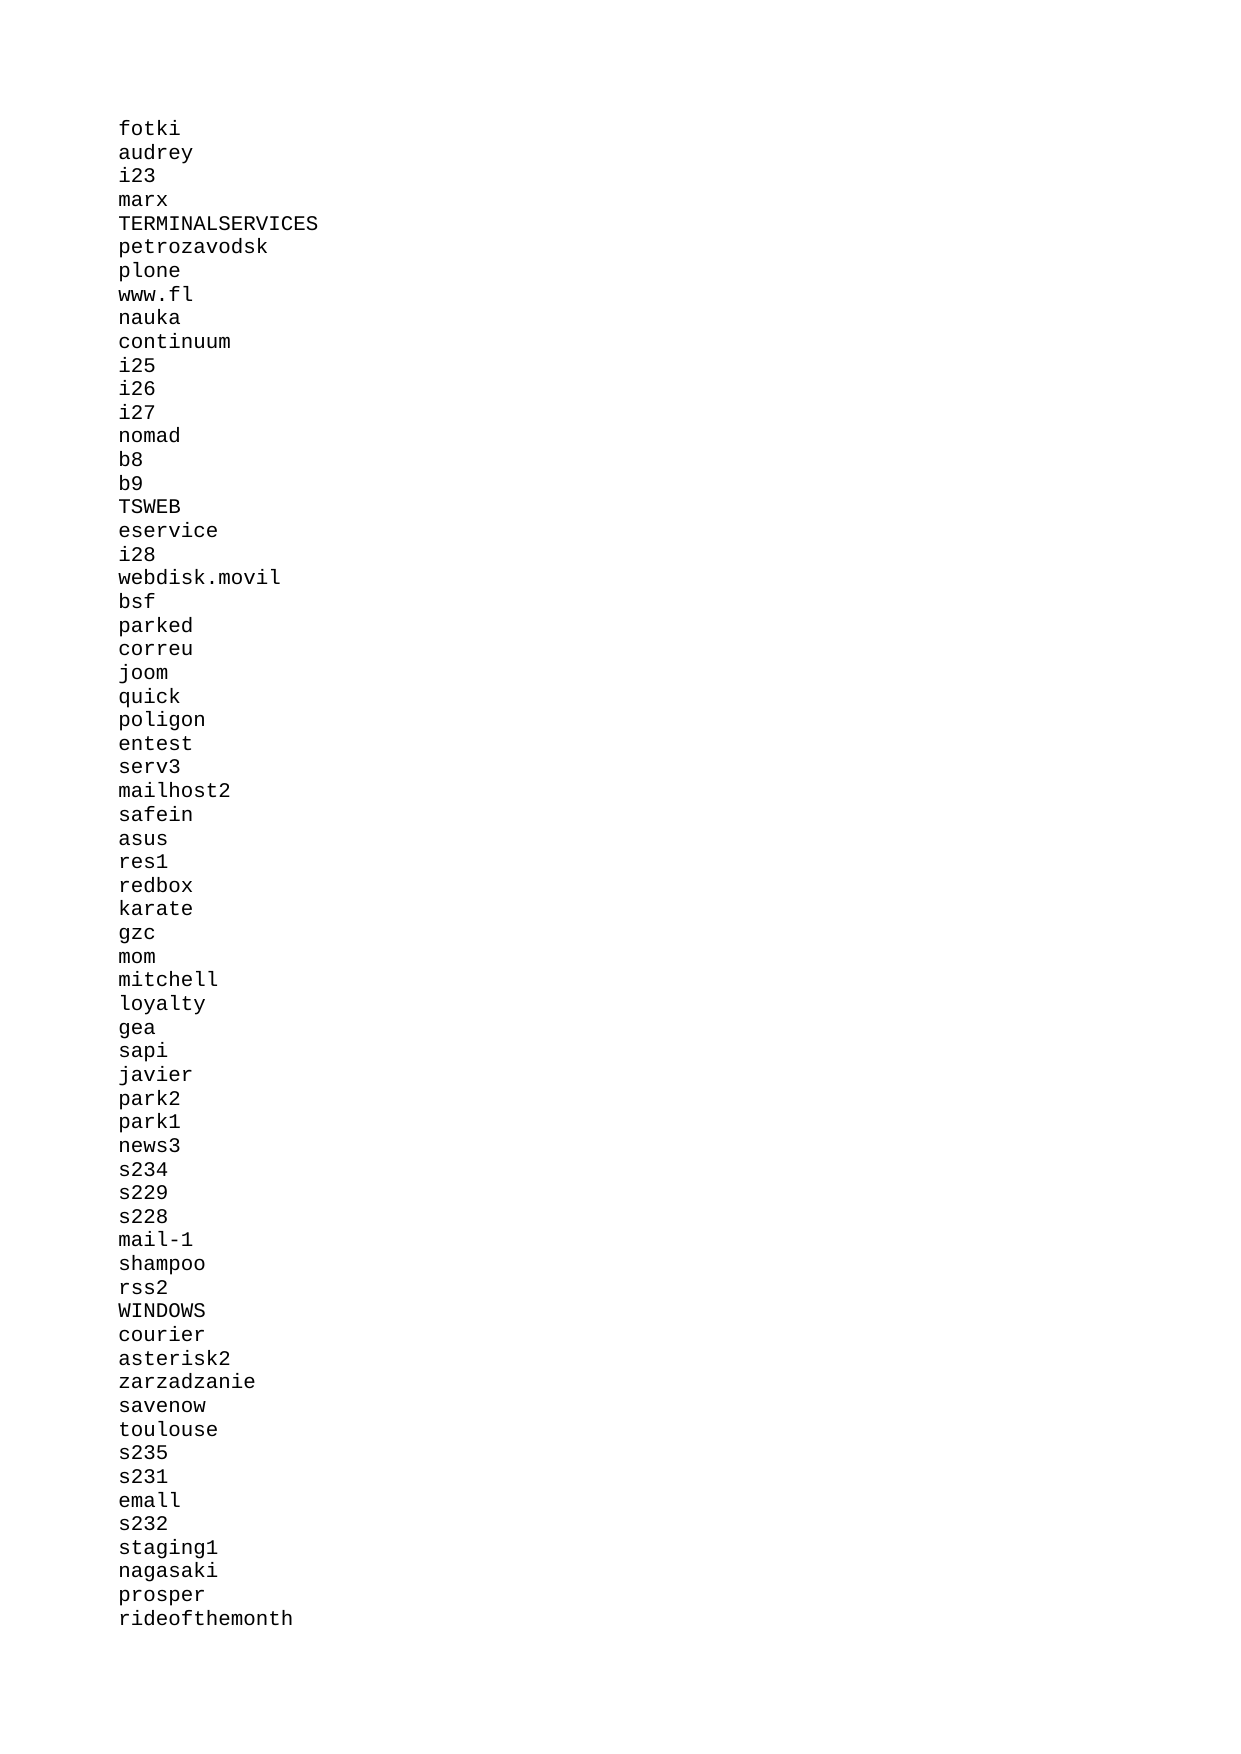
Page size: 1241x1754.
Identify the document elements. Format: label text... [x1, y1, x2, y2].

text poligon [118, 709, 1122, 733]
text s229 [118, 1182, 1122, 1206]
text parked [118, 615, 1122, 638]
text prosper [118, 1584, 1122, 1608]
text mailhost2 [118, 780, 1122, 804]
text b8 [118, 449, 1122, 473]
text javier [118, 1064, 1122, 1088]
text entest [118, 733, 1122, 757]
text park2 [118, 1088, 1122, 1111]
text audrey [118, 142, 1122, 165]
text news3 [118, 1135, 1122, 1158]
text s228 [118, 1206, 1122, 1229]
text safein [118, 804, 1122, 827]
text staging1 [118, 1537, 1122, 1561]
text continuum [118, 331, 1122, 354]
text karate [118, 898, 1122, 922]
text sapi [118, 1040, 1122, 1064]
text bsf [118, 591, 1122, 615]
text emall [118, 1489, 1122, 1513]
text mail-1 [118, 1229, 1122, 1253]
text nagasaki [118, 1561, 1122, 1584]
text TSWEB [118, 496, 1122, 520]
text i26 [118, 378, 1122, 402]
text gzc [118, 922, 1122, 946]
text courier [118, 1324, 1122, 1348]
text serv3 [118, 757, 1122, 780]
text rideofthemonth [118, 1608, 1122, 1631]
text webdisk.movil [118, 567, 1122, 591]
text i27 [118, 402, 1122, 426]
text correu [118, 638, 1122, 662]
text savenow [118, 1395, 1122, 1419]
text toulouse [118, 1419, 1122, 1442]
text i25 [118, 354, 1122, 378]
text rss2 [118, 1277, 1122, 1300]
text asus [118, 827, 1122, 851]
text quick [118, 686, 1122, 709]
text marx [118, 189, 1122, 213]
text b9 [118, 473, 1122, 496]
text res1 [118, 851, 1122, 875]
text TERMINALSERVICES [118, 213, 1122, 236]
text nomad [118, 426, 1122, 449]
text zarzadzanie [118, 1371, 1122, 1395]
text s232 [118, 1513, 1122, 1537]
text eservice [118, 520, 1122, 544]
text fotki [118, 118, 1122, 142]
text asterisk2 [118, 1348, 1122, 1371]
text s234 [118, 1158, 1122, 1182]
text s231 [118, 1466, 1122, 1489]
text joom [118, 662, 1122, 686]
text plone [118, 260, 1122, 284]
text redbox [118, 875, 1122, 898]
text i23 [118, 165, 1122, 189]
text WINDOWS [118, 1300, 1122, 1324]
text petrozavodsk [118, 236, 1122, 260]
text park1 [118, 1111, 1122, 1135]
text s235 [118, 1442, 1122, 1466]
text nauka [118, 307, 1122, 331]
text www.fl [118, 284, 1122, 307]
text loyalty [118, 993, 1122, 1017]
text mitchell [118, 969, 1122, 993]
text shampoo [118, 1253, 1122, 1277]
text i28 [118, 544, 1122, 567]
text gea [118, 1017, 1122, 1040]
text mom [118, 946, 1122, 969]
